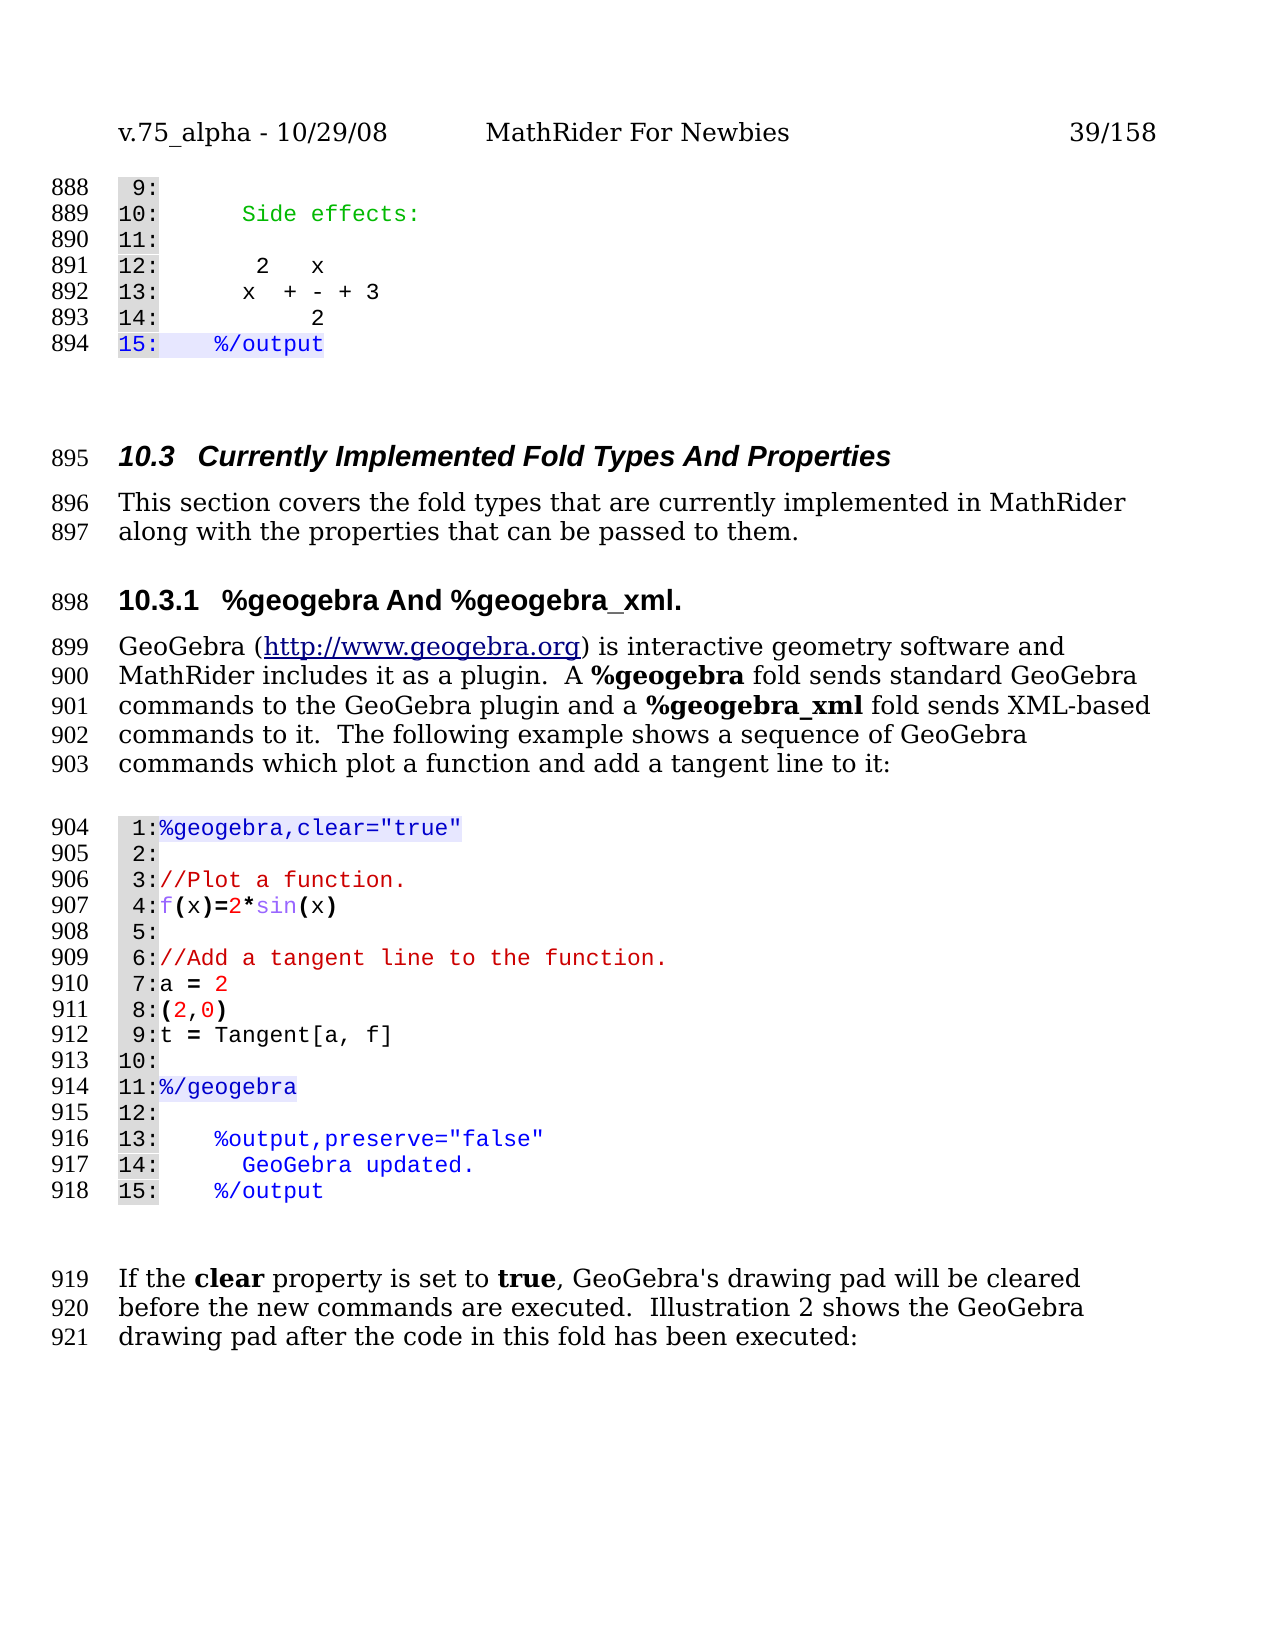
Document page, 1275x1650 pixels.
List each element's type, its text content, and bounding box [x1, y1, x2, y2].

text 13: x + - + 3 [118, 281, 1157, 306]
text 14: 2 [118, 306, 1157, 332]
text 13: %output,preserve="false" [118, 1128, 1157, 1153]
text 3://Plot a function. [118, 868, 1157, 894]
subtitle Currently Implemented Fold Types And Properties [118, 439, 1157, 472]
text 15: %/output [118, 1179, 1157, 1205]
text 4:f(x)=2*sin(x) [118, 894, 1157, 920]
text 2: [118, 842, 1157, 868]
text This section covers the fold types that are currently implemented in MathRider along with the properties that can be passed to them. [118, 488, 1157, 546]
text 15: %/output [118, 332, 1157, 358]
text 10: [118, 1050, 1157, 1076]
text 8:(2,0) [118, 998, 1157, 1024]
text 9: [118, 177, 1157, 203]
text 7:a = 2 [118, 972, 1157, 998]
text GeoGebra (http://www.geogebra.org) is interactive geometry software and MathRider includes it as a plugin. A %geogebra fold sends standard GeoGebra commands to the GeoGebra plugin and a %geogebra_xml fold sends XML-based commands to it. The following example shows a sequence of GeoGebra commands which plot a function and add a tangent line to it: [118, 632, 1157, 778]
text 10: Side effects: [118, 203, 1157, 229]
text 12: 2 x [118, 254, 1157, 281]
text 5: [118, 920, 1157, 946]
text 6://Add a tangent line to the function. [118, 946, 1157, 972]
text 1:%geogebra,clear="true" [118, 816, 1157, 842]
text 11:%/geogebra [118, 1076, 1157, 1102]
text 12: [118, 1102, 1157, 1128]
text 11: [118, 229, 1157, 254]
subtitle %geogebra And %geogebra_xml. [118, 583, 1157, 617]
text If the clear property is set to true, GeoGebra's drawing pad will be cleared before the new commands are executed. Illustration 2 shows the GeoGebra drawing pad after the code in this fold has been executed: [118, 1264, 1157, 1352]
text 14: GeoGebra updated. [118, 1153, 1157, 1179]
text 9:t = Tangent[a, f] [118, 1024, 1157, 1050]
